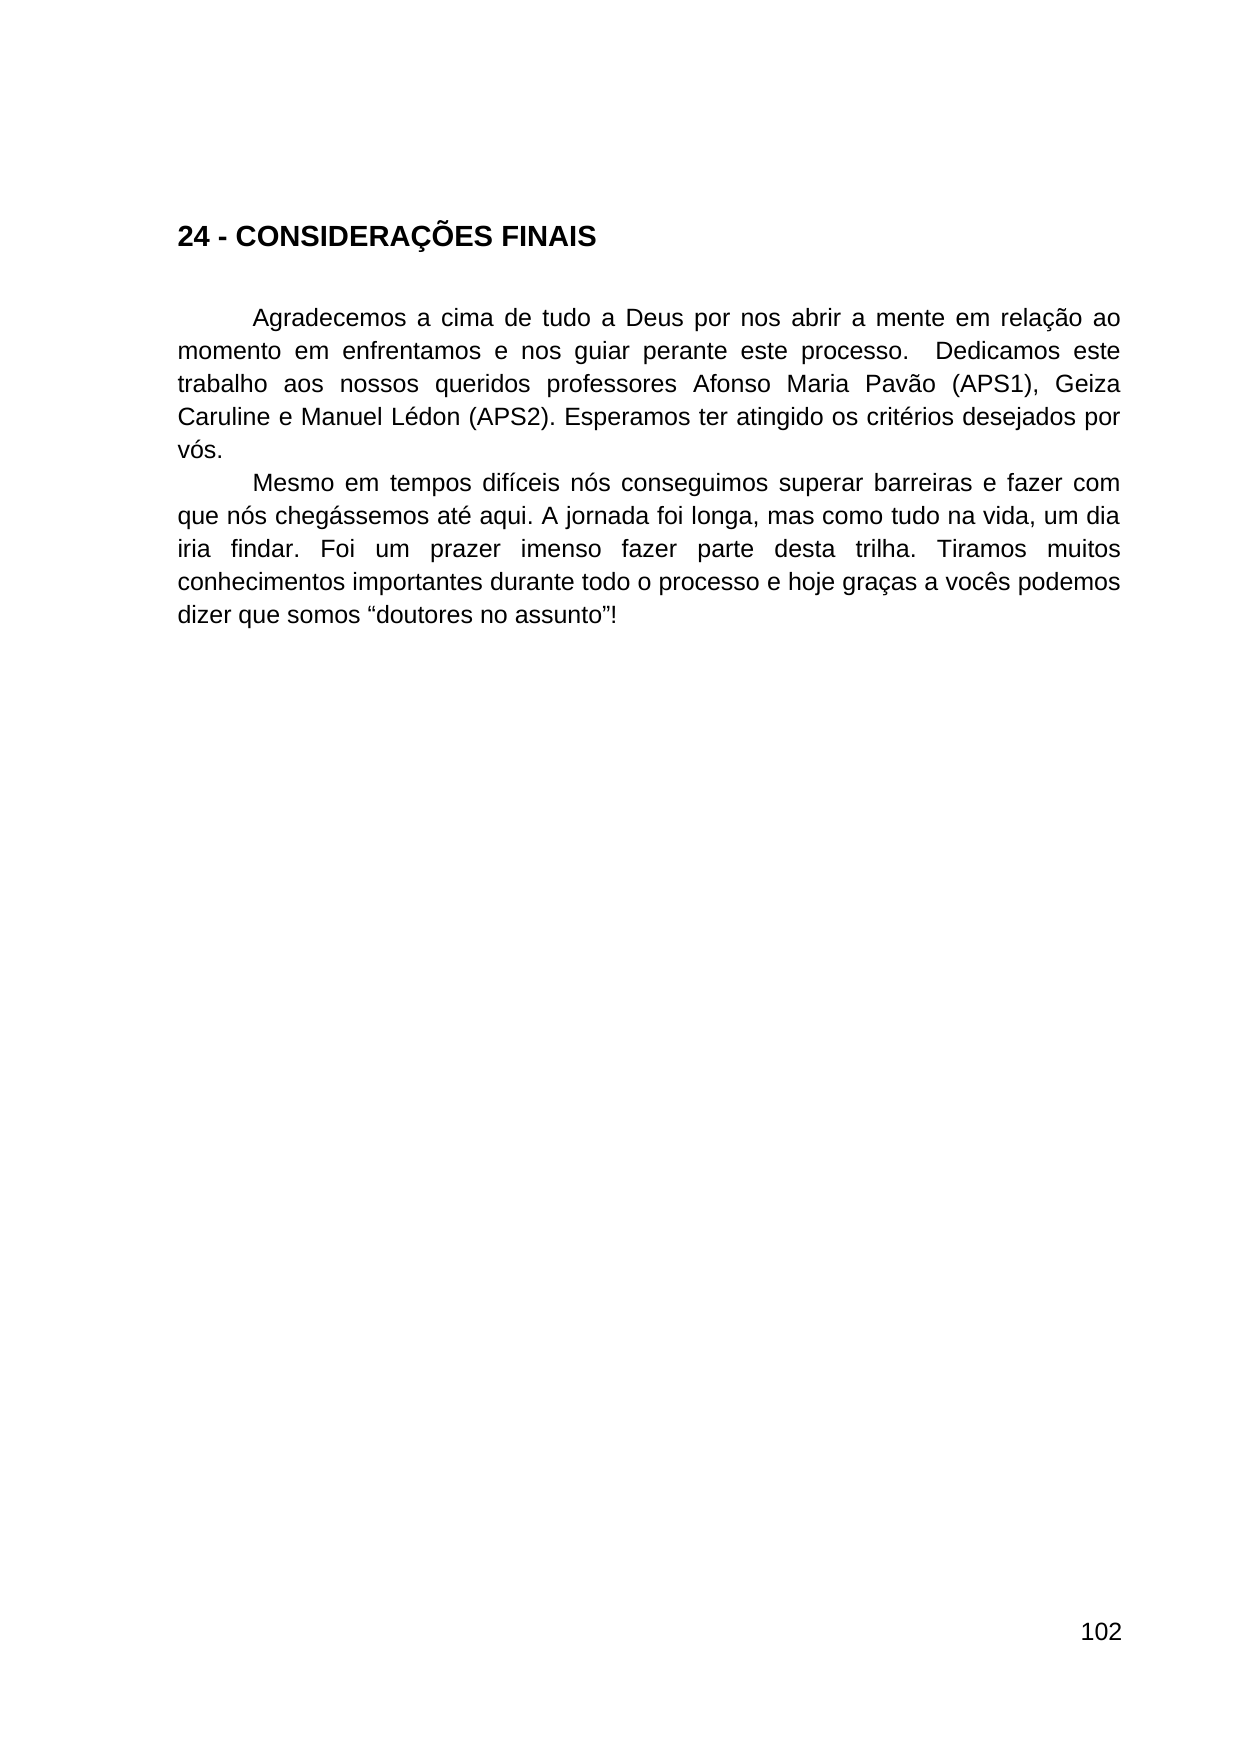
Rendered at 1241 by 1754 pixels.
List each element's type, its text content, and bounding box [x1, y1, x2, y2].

text Agradecemos a cima de tudo a Deus por nos abrir a mente em relação ao momento em enfrentamos e nos guiar perante este processo. Dedicamos este trabalho aos nossos queridos professores Afonso Maria Pavão (APS1), Geiza Caruline e Manuel Lédon (APS2). Esperamos ter atingido os critérios desejados por vós. [177, 303, 1122, 464]
text Mesmo em tempos difíceis nós conseguimos superar barreiras e fazer com que nós chegássemos até aqui. A jornada foi longa, mas como tudo na vida, um dia iria findar. Foi um prazer imenso fazer parte desta trilha. Tiramos muitos conhecimentos importantes durante todo o processo e hoje graças a vocês podemos dizer que somos “doutores no assunto”! [177, 468, 1122, 629]
subtitle 24 - CONSIDERAÇÕES FINAIS [177, 219, 1122, 252]
